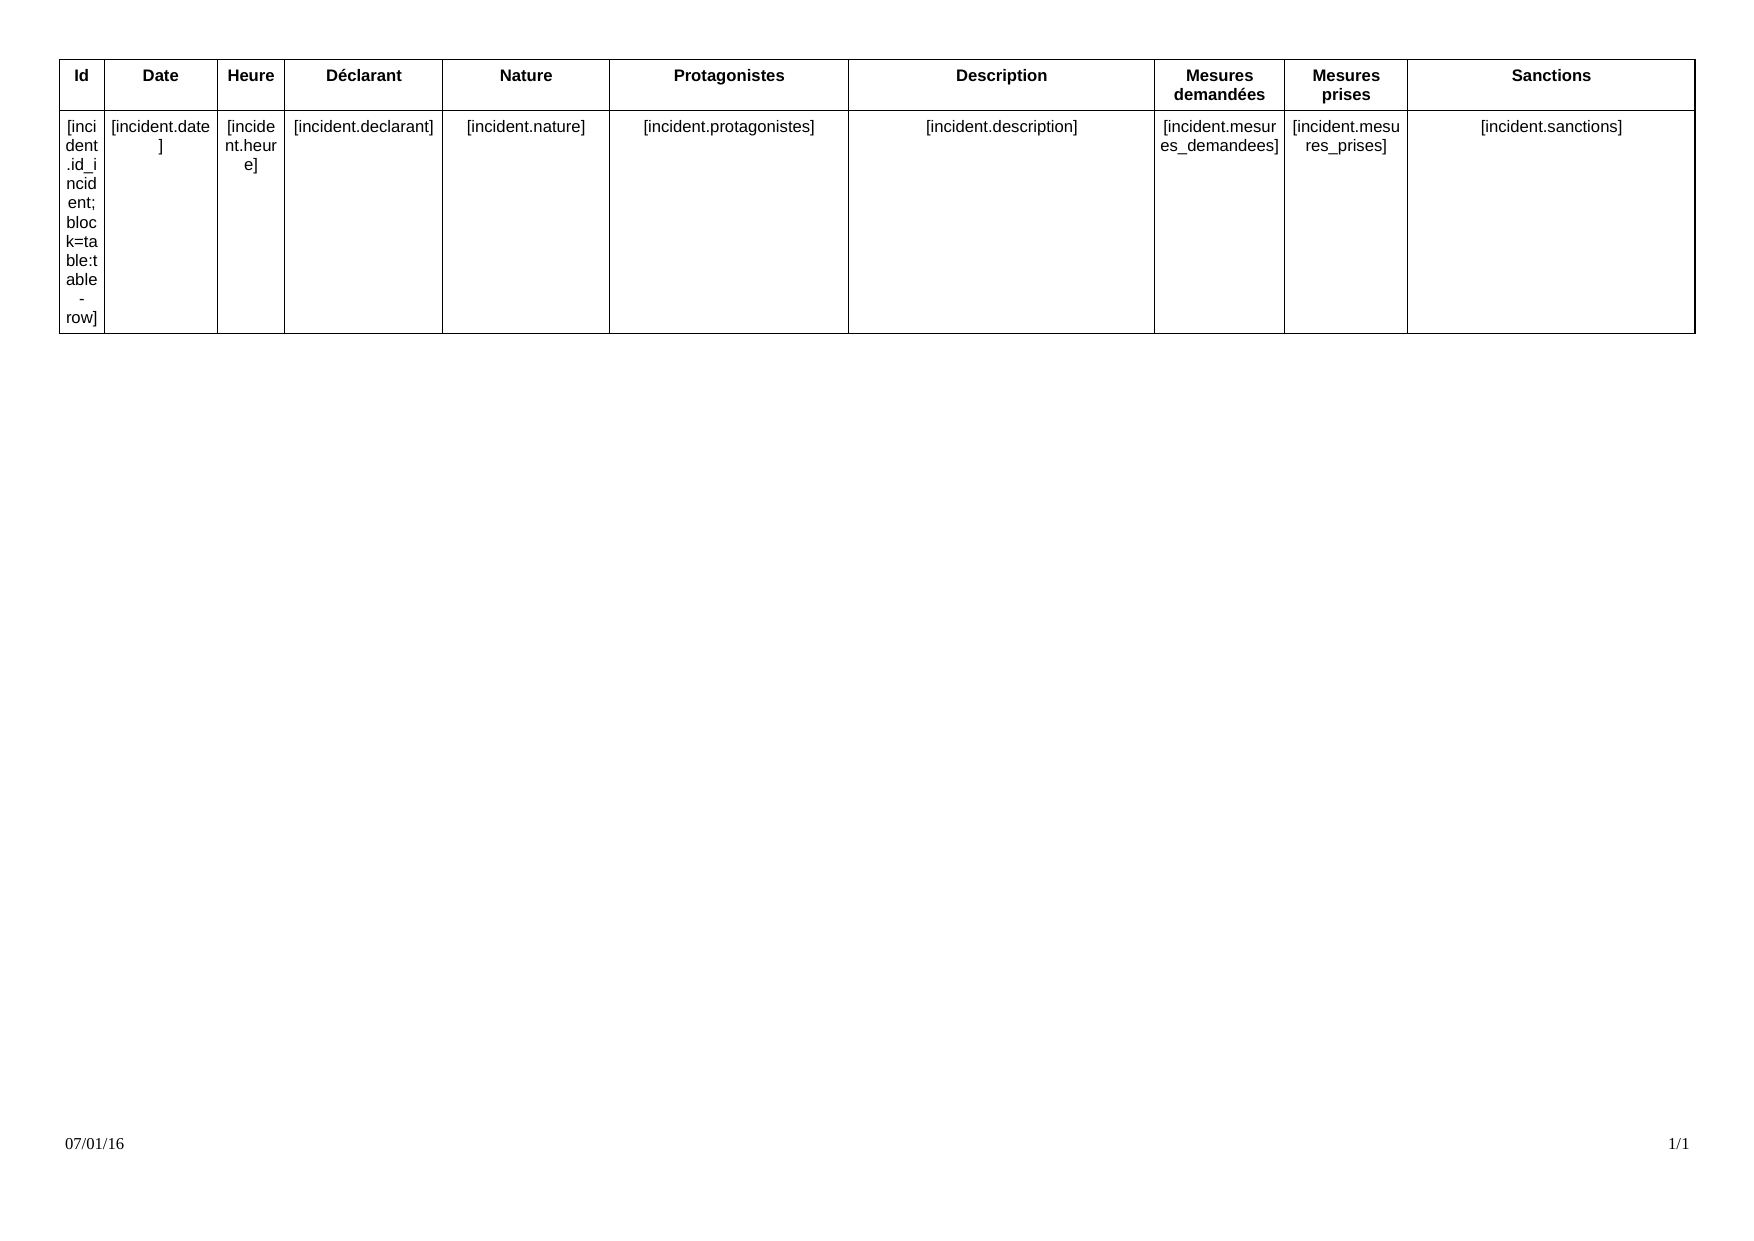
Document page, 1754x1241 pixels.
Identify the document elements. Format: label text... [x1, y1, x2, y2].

table_header Description [849, 60, 1154, 110]
table_header Id [60, 60, 104, 110]
table_cell [incident.protagonistes] [610, 111, 848, 333]
table_cell [incident.date] [105, 111, 217, 333]
table_header Date [105, 60, 217, 110]
table_cell [incident.id_incident;block=table:table-row] [60, 111, 104, 333]
table_header Protagonistes [610, 60, 848, 110]
table_cell [incident.description] [849, 111, 1154, 333]
table_cell [incident.mesures_prises] [1285, 111, 1407, 333]
table_header Déclarant [285, 60, 442, 110]
table_cell [incident.mesures_demandees] [1155, 111, 1284, 333]
table_header Heure [218, 60, 284, 110]
table_header Sanctions [1408, 60, 1694, 110]
table_header Mesures demandées [1155, 60, 1284, 110]
table_cell [incident.declarant] [285, 111, 442, 333]
table_cell [incident.heure] [218, 111, 284, 333]
table_cell [incident.sanctions] [1408, 111, 1694, 333]
table_cell [incident.nature] [443, 111, 609, 333]
table_header Nature [443, 60, 609, 110]
table_header Mesures prises [1285, 60, 1407, 110]
